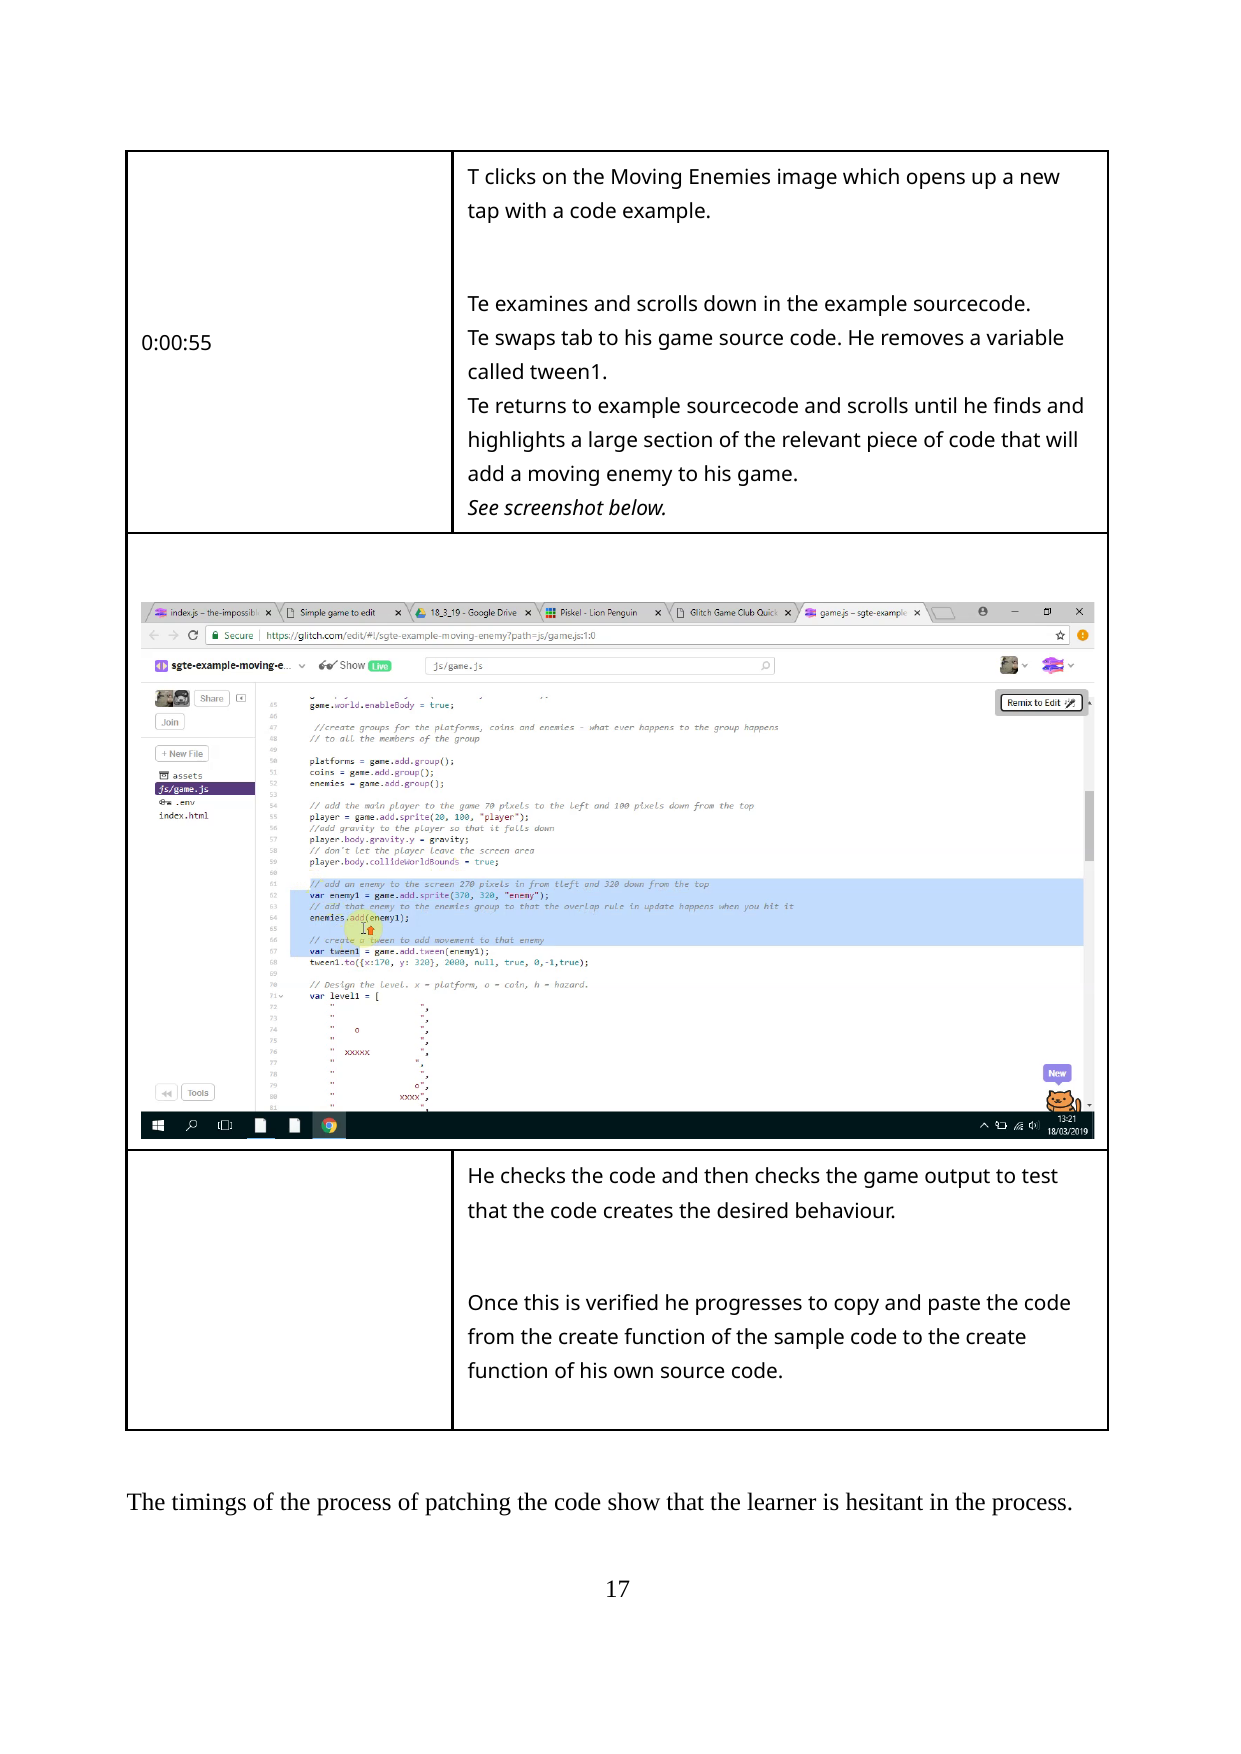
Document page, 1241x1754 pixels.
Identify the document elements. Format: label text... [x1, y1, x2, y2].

text The timings of the process of patching the code show that the learner is hesitant in the process. [126, 1487, 1108, 1516]
table_cell T clicks on the Moving Enemies image which opens up a new tap with a code example. Te examines and scrolls down in the example sourcecode. Te swaps tab to his game source code. He removes a variable called tween1. Te returns to example sourcecode and scrolls until he finds and highlights a large section of the relevant piece of code that will add a moving enemy to his game. See screenshot below. [454, 152, 1107, 532]
table_cell [128, 534, 1107, 1149]
picture [141, 602, 1095, 1139]
table_cell He checks the code and then checks the game output to test that the code creates the desired behaviour. Once this is verified he progresses to copy and paste the code from the create function of the sample code to the create function of his own source code. [454, 1151, 1107, 1429]
table_cell [128, 1151, 451, 1429]
table_cell 0:00:55 [128, 152, 451, 532]
